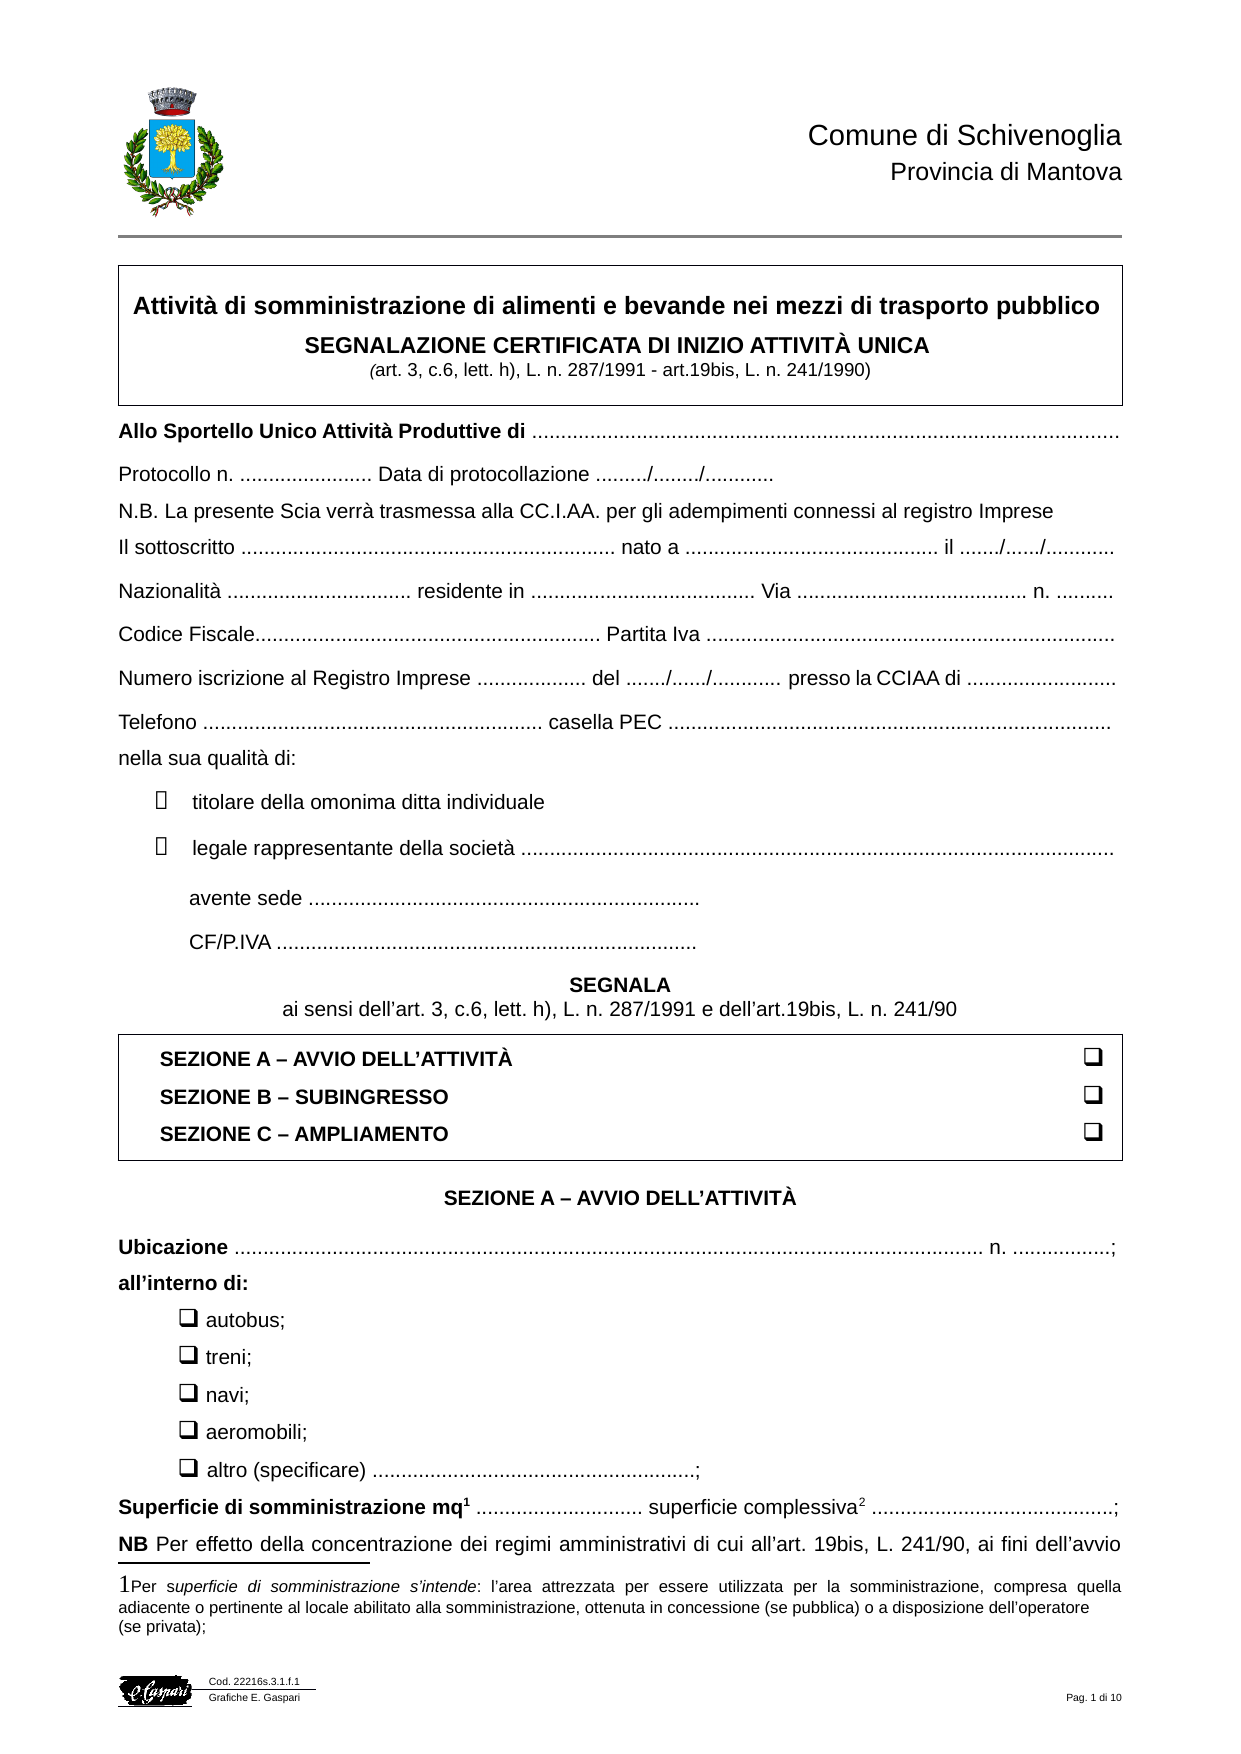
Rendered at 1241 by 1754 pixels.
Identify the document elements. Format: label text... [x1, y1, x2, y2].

text  autobus; [177, 1307, 1122, 1332]
text Comune di Schivenoglia [118, 118, 1122, 152]
text CF/P.IVA ......................................................................... [189, 929, 1122, 953]
text avente sede .................................................................... [189, 886, 1122, 910]
text N.B. La presente Scia verrà trasmessa alla CC.I.AA. per gli adempimenti connessi al registro Imprese [118, 498, 1122, 522]
text  altro (specificare) ........................................................; [177, 1457, 1122, 1482]
text SEGNALA [118, 973, 1122, 997]
text Nazionalità ................................ residente in ....................................... Via ........................................ n. .......... [118, 579, 1122, 603]
text Il sottoscritto ................................................................. nato a ............................................ il ......./....../............ [118, 535, 1122, 559]
text  treni; [177, 1345, 1122, 1370]
text  legale rappresentante della società ....................................................................................................... [153, 829, 1122, 863]
picture [122, 185, 224, 219]
text ai sensi dell’art. 3, c.6, lett. h), L. n. 287/1991 e dell’art.19bis, L. n. 241/90 [118, 997, 1122, 1021]
text Superficie di somministrazione mq ............................. superficie complessiva ..........................................; [118, 1495, 1122, 1519]
picture [122, 152, 149, 157]
picture [118, 1674, 192, 1706]
text Allo Sportello Unico Attività Produttive di [118, 418, 1122, 442]
text Codice Fiscale............................................................ Partita Iva ....................................................................... [118, 622, 1122, 646]
text  titolare della omonima ditta individuale [153, 782, 1122, 817]
table_header Attività di somministrazione di alimenti e bevande nei mezzi di trasporto pubblico SEGNALAZIONE CERTIFICATA DI INIZIO ATTIVITÀ UNICA (art. 3, c.6, lett. h), L. n. 287/1991 - art.19bis, L. n. 241/1990) [119, 266, 1122, 405]
text all’interno di: [118, 1271, 1122, 1295]
picture [196, 152, 224, 157]
text Protocollo n. ....................... Data di protocollazione ........./......../............ [118, 462, 1122, 486]
table_header SEZIONE A – AVVIO DELL’ATTIVITÀ  SEZIONE B – SUBINGRESSO  SEZIONE C – AMPLIAMENTO  [119, 1035, 1122, 1159]
text Ubicazione .................................................................................................................................. n. .................; [118, 1234, 1122, 1258]
text (se privata); [118, 1617, 1122, 1636]
text  navi; [177, 1382, 1122, 1407]
picture [122, 87, 224, 118]
text Provincia di Mantova [118, 157, 1122, 185]
text  aeromobili; [177, 1420, 1122, 1445]
text nella sua qualità di: [118, 746, 1122, 770]
text Per superficie di somministrazione s’intende: l’area attrezzata per essere utilizzata per la somministrazione, compresa quella adiacente o pertinente al locale abilitato alla somministrazione, ottenuta in concessione (se pubblica) o a disposizione dell’operatore [118, 1569, 1122, 1617]
text NB Per effetto della concentrazione dei regimi amministrativi di cui all’art. 19bis, L. 241/90, ai fini dell’avvio [118, 1531, 1122, 1555]
text SEZIONE A – AVVIO DELL’ATTIVITÀ [118, 1186, 1122, 1209]
text Numero iscrizione al Registro Imprese ................... del ......./....../............ presso la CCIAA di .......................... [118, 666, 1122, 690]
text Telefono ........................................................... casella PEC ............................................................................. [118, 709, 1122, 733]
